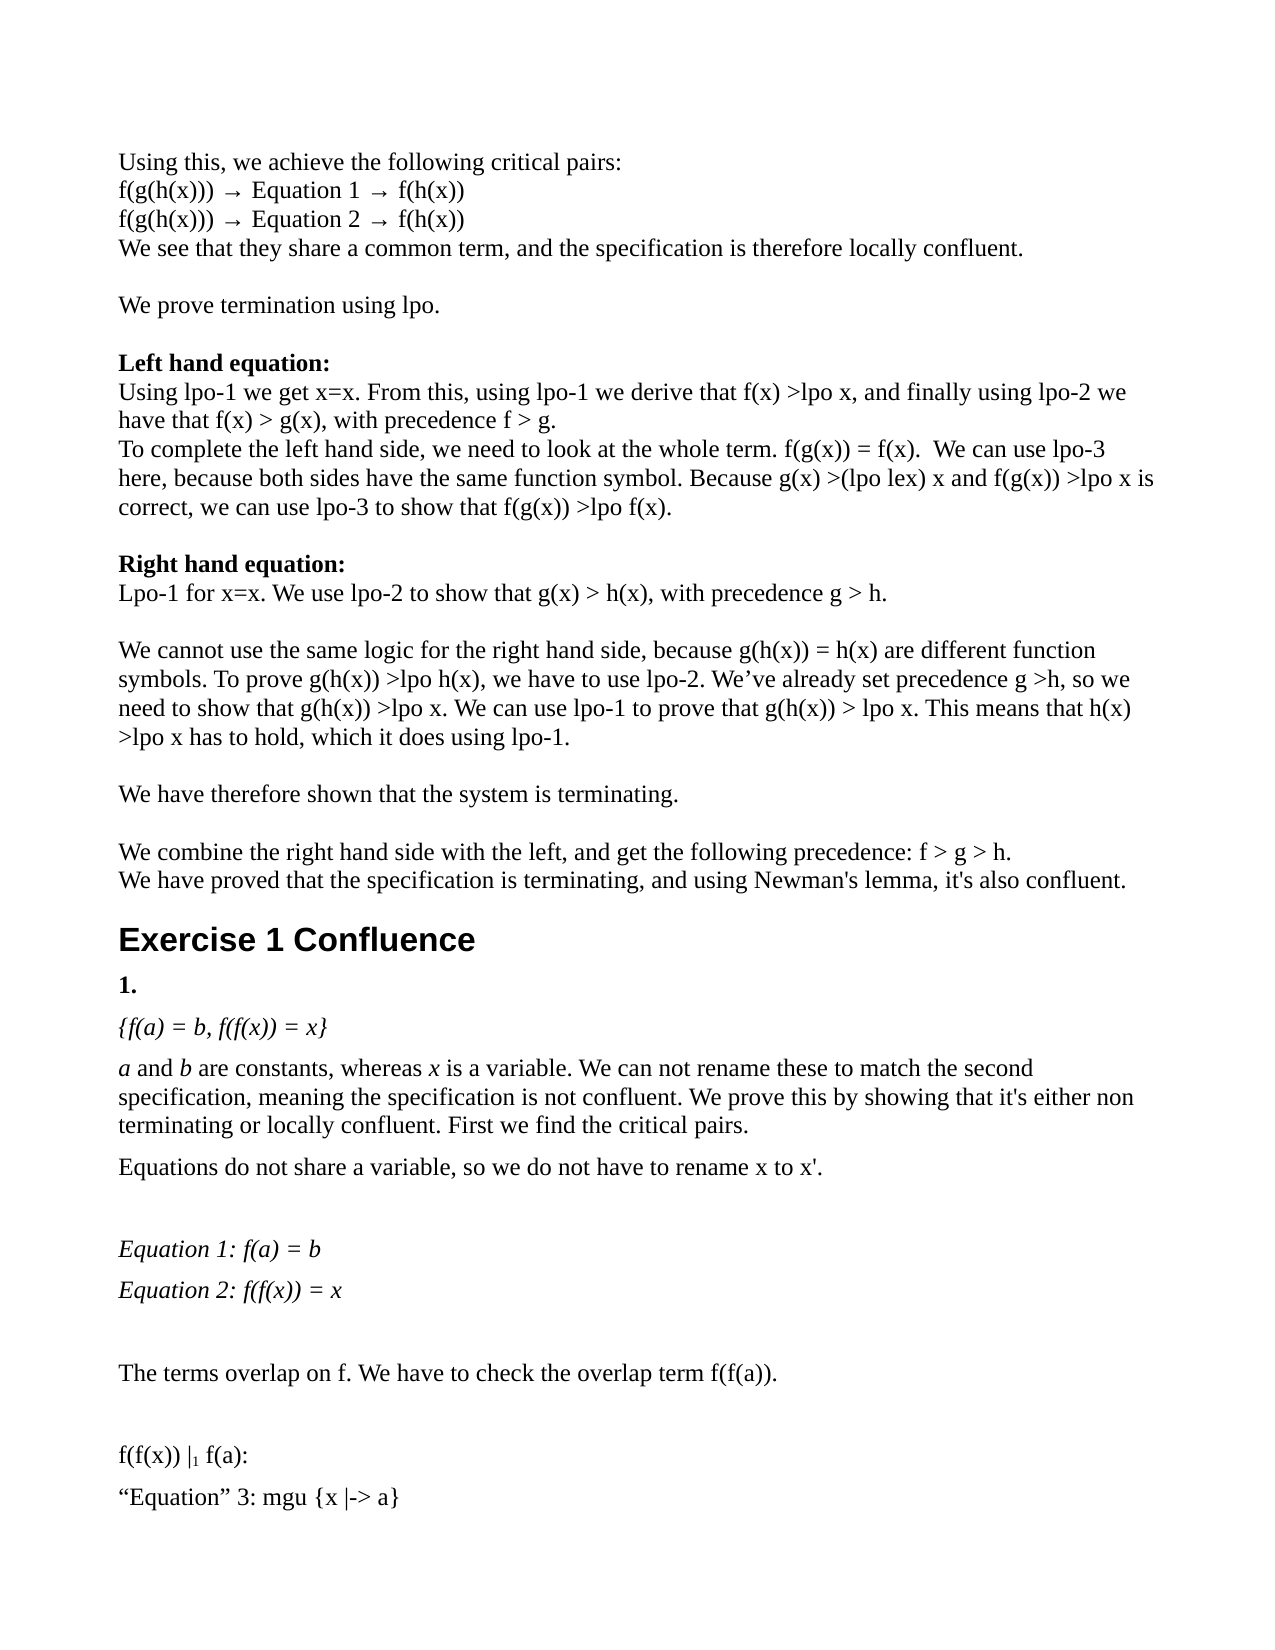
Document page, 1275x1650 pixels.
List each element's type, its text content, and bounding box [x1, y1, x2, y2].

text The terms overlap on f. We have to check the overlap term f(f(a)). [118, 1358, 1157, 1387]
text We prove termination using lpo. [118, 291, 1157, 319]
text We have proved that the specification is terminating, and using Newman's lemma, it's also confluent. [118, 866, 1157, 894]
subtitle Exercise 1 Confluence [118, 919, 1157, 958]
text We have therefore shown that the system is terminating. [118, 779, 1157, 808]
text f(g(h(x))) → Equation 1 → f(h(x)) [118, 176, 1157, 204]
text We cannot use the same logic for the right hand side, because g(h(x)) = h(x) are different function symbols. To prove g(h(x)) >lpo h(x), we have to use lpo-2. We’ve already set precedence g >h, so we need to show that g(h(x)) >lpo x. We can use lpo-1 to prove that g(h(x)) > lpo x. This means that h(x) >lpo x has to hold, which it does using lpo-1. [118, 636, 1157, 751]
text f(g(h(x))) → Equation 2 → f(h(x)) [118, 204, 1157, 233]
text We combine the right hand side with the left, and get the following precedence: f > g > h. [118, 837, 1157, 866]
text Right hand equation: [118, 549, 1157, 578]
text Equation 1: f(a) = b [118, 1234, 1157, 1263]
text Equation 2: f(f(x)) = x [118, 1276, 1157, 1304]
text Lpo-1 for x=x. We use lpo-2 to show that g(x) > h(x), with precedence g > h. [118, 578, 1157, 607]
text To complete the left hand side, we need to look at the whole term. f(g(x)) = f(x). We can use lpo-3 here, because both sides have the same function symbol. Because g(x) >(lpo lex) x and f(g(x)) >lpo x is correct, we can use lpo-3 to show that f(g(x)) >lpo f(x). [118, 434, 1157, 521]
text “Equation” 3: mgu {x |-> a} [118, 1482, 1157, 1511]
text Left hand equation: [118, 348, 1157, 377]
text {f(a) = b, f(f(x)) = x} [118, 1012, 1157, 1041]
text We see that they share a common term, and the specification is therefore locally confluent. [118, 233, 1157, 262]
text 1. [118, 971, 1157, 999]
text Using lpo-1 we get x=x. From this, using lpo-1 we derive that f(x) >lpo x, and finally using lpo-2 we have that f(x) > g(x), with precedence f > g. [118, 377, 1157, 434]
text Equations do not share a variable, so we do not have to rename x to x'. [118, 1152, 1157, 1181]
text Using this, we achieve the following critical pairs: [118, 147, 1157, 176]
text f(f(x)) |1 f(a): [118, 1441, 1157, 1469]
text a and b are constants, whereas x is a variable. We can not rename these to match the second specification, meaning the specification is not confluent. We prove this by showing that it's either non terminating or locally confluent. First we find the critical pairs. [118, 1053, 1157, 1139]
